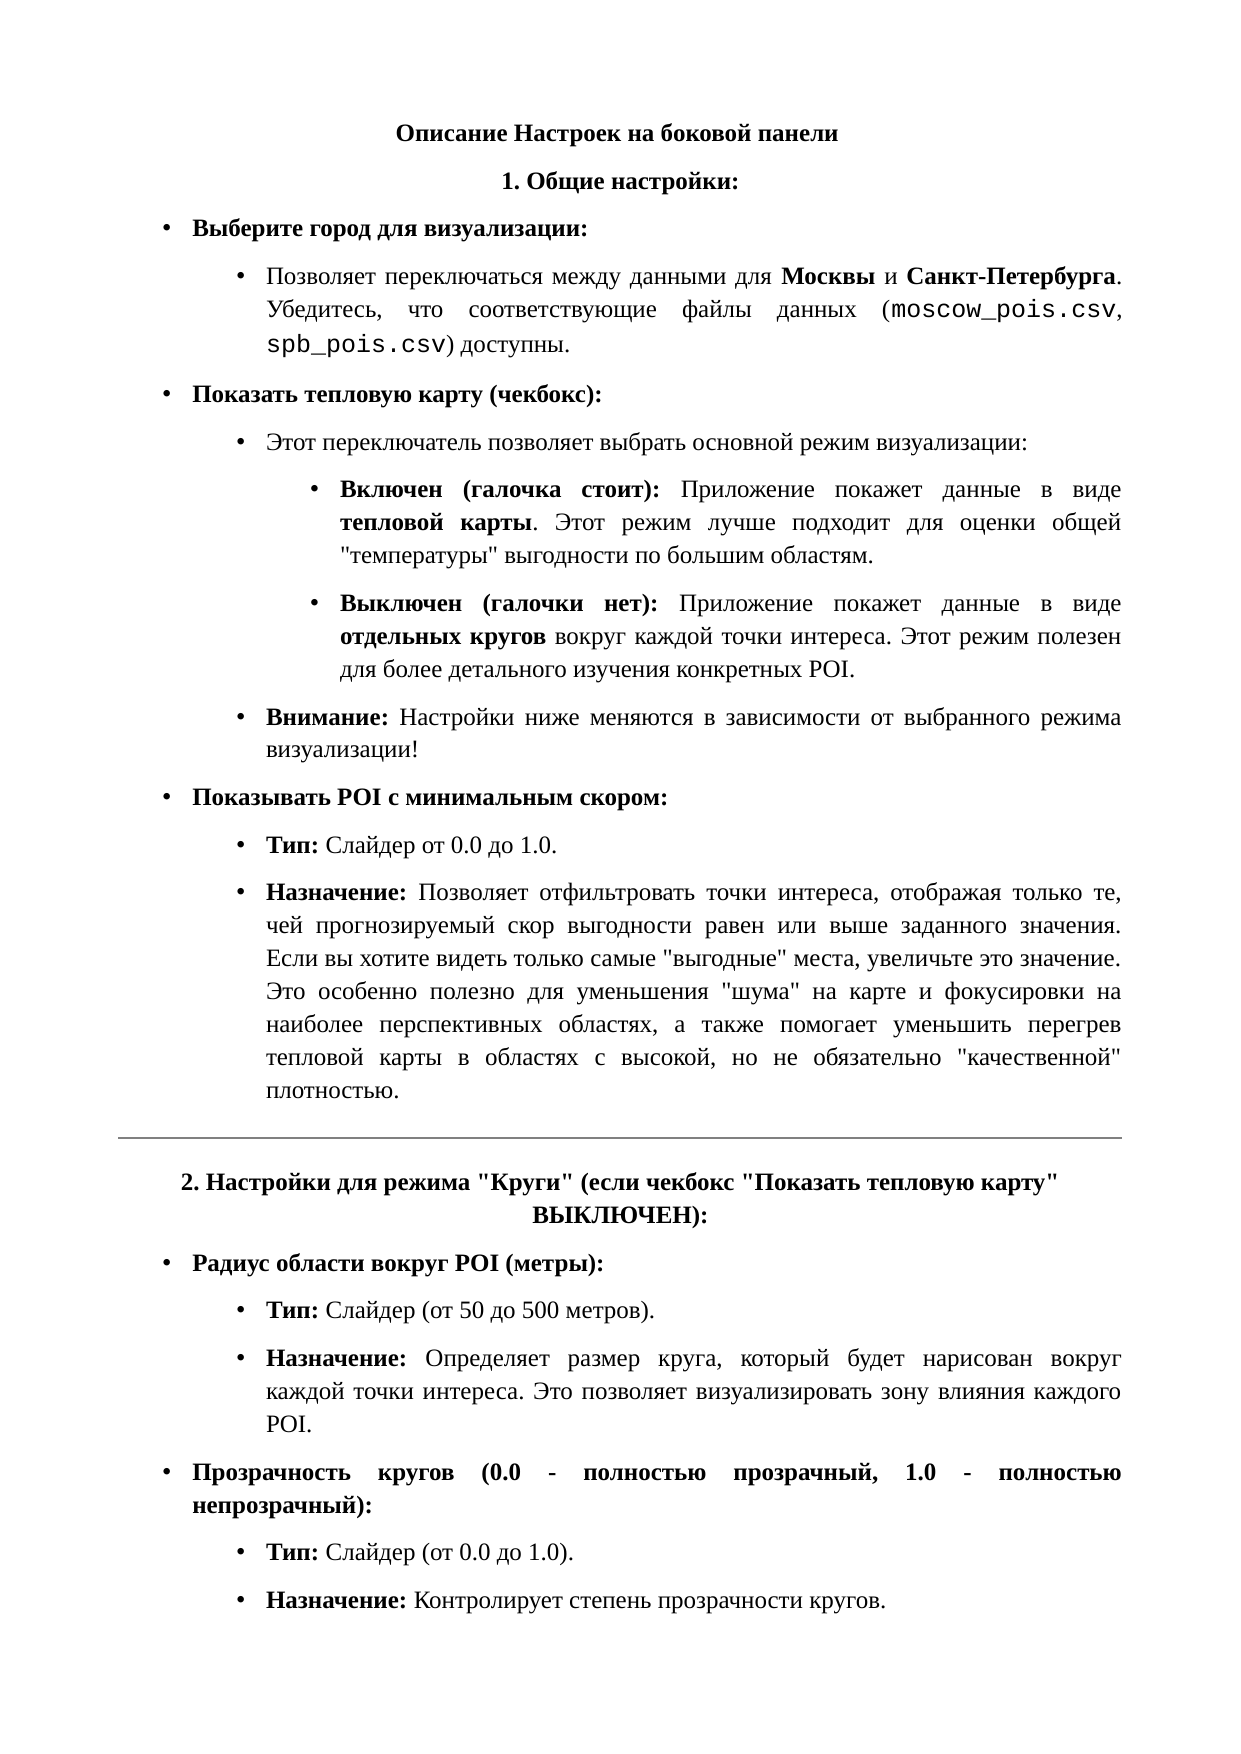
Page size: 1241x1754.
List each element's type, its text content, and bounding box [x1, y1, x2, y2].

text 1. Общие настройки: [118, 166, 1122, 194]
list Тип: Слайдер (от 0.0 до 1.0). [236, 1537, 1122, 1566]
list Этот переключатель позволяет выбрать основной режим визуализации: [236, 427, 1122, 455]
list Тип: Слайдер от 0.0 до 1.0. [236, 830, 1122, 858]
list Показать тепловую карту (чекбокс): [162, 379, 1122, 408]
list Тип: Слайдер (от 50 до 500 метров). [236, 1296, 1122, 1324]
list Прозрачность кругов (0.0 - полностью прозрачный, 1.0 - полностью непрозрачный): [162, 1457, 1122, 1519]
list Показывать POI с минимальным скором: [162, 782, 1122, 811]
list Назначение: Определяет размер круга, который будет нарисован вокруг каждой точки интереса. Это позволяет визуализировать зону влияния каждого POI. [236, 1343, 1122, 1438]
list Включен (галочка стоит): Приложение покажет данные в виде тепловой карты. Этот режим лучше подходит для оценки общей "температуры" выгодности по большим областям. [310, 474, 1122, 569]
list Радиус области вокруг POI (метры): [162, 1248, 1122, 1277]
list Выключен (галочки нет): Приложение покажет данные в виде отдельных кругов вокруг каждой точки интереса. Этот режим полезен для более детального изучения конкретных POI. [310, 588, 1122, 683]
list Выберите город для визуализации: [162, 213, 1122, 242]
list Назначение: Позволяет отфильтровать точки интереса, отображая только те, чей прогнозируемый скор выгодности равен или выше заданного значения. Если вы хотите видеть только самые "выгодные" места, увеличьте это значение. Это особенно полезно для уменьшения "шума" на карте и фокусировки на наиболее перспективных областях, а также помогает уменьшить перегрев тепловой карты в областях с высокой, но не обязательно "качественной" плотностью. [236, 877, 1122, 1104]
text Описание Настроек на боковой панели [118, 118, 1122, 147]
list Позволяет переключаться между данными для Москвы и Санкт-Петербурга. Убедитесь, что соответствующие файлы данных (moscow_pois.csv, spb_pois.csv) доступны. [236, 261, 1122, 360]
text 2. Настройки для режима "Круги" (если чекбокс "Показать тепловую карту" ВЫКЛЮЧЕН): [118, 1167, 1122, 1229]
list Внимание: Настройки ниже меняются в зависимости от выбранного режима визуализации! [236, 702, 1122, 763]
list Назначение: Контролирует степень прозрачности кругов. [236, 1585, 1122, 1614]
